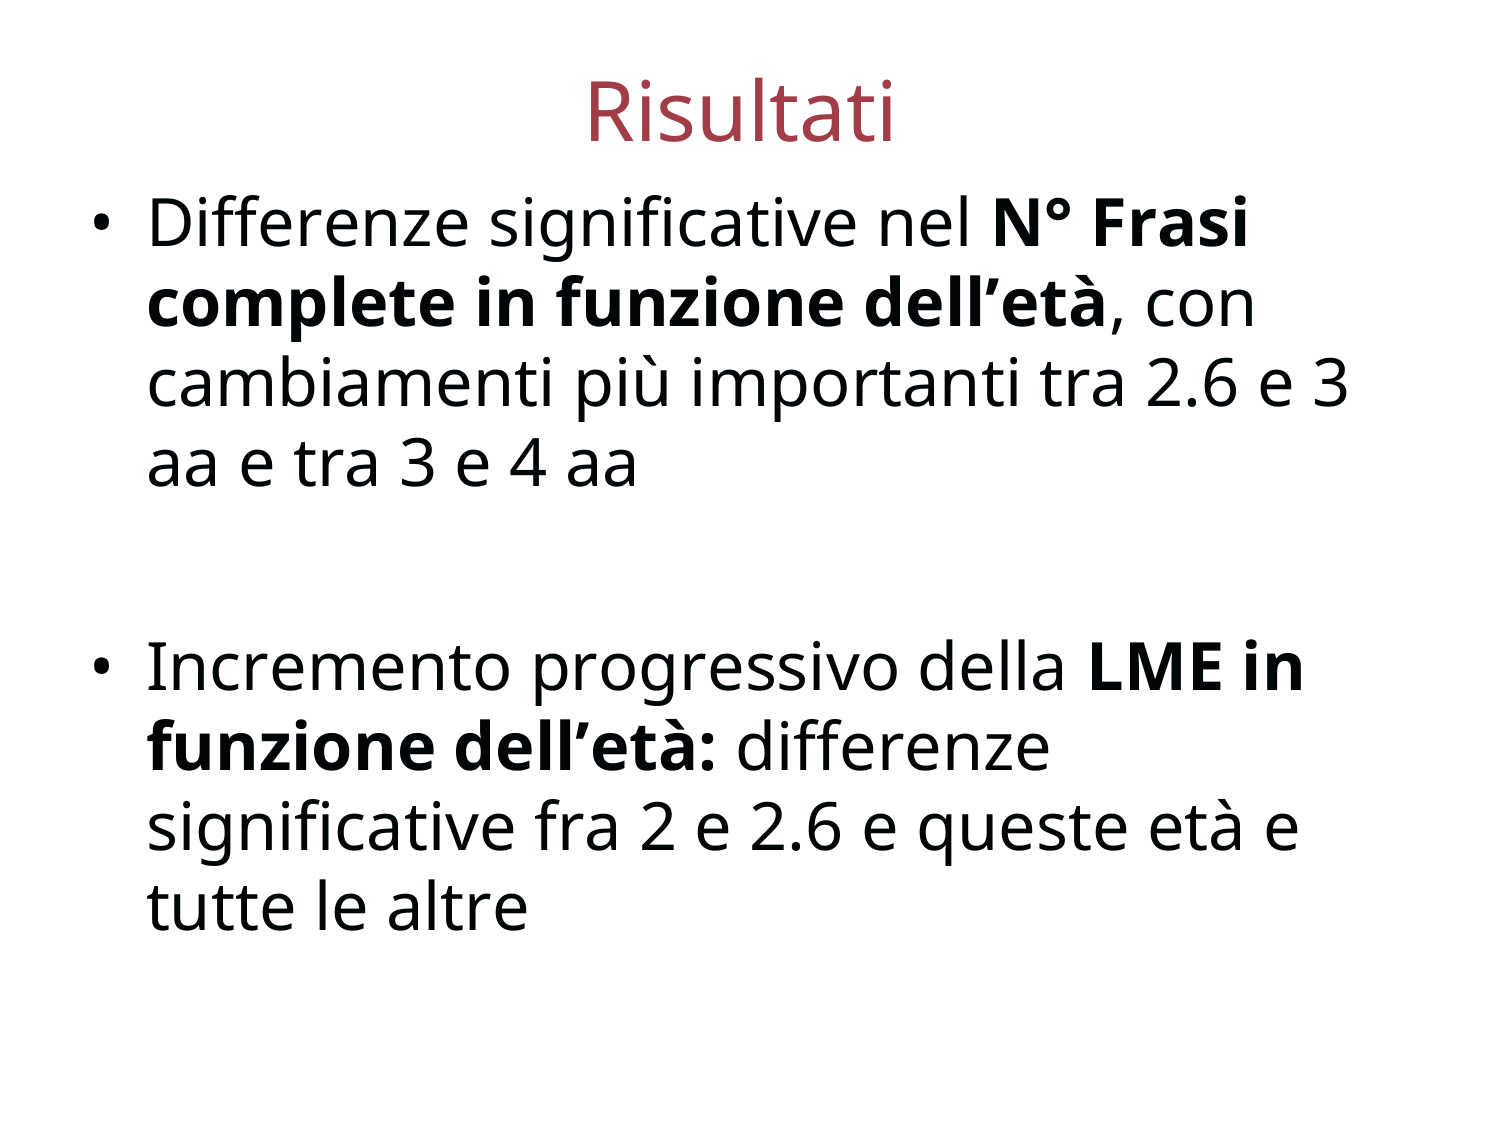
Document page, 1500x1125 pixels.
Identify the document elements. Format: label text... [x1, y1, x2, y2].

title Risultati [64, 42, 1418, 174]
list Differenze significative nel N° Frasi complete in funzione dell’età, con cambiamenti più importanti tra 2.6 e 3 aa e tra 3 e 4 aa Incremento progressivo della LME in funzione dell’età: differenze significative fra 2 e 2.6 e queste età e tutte le altre [75, 172, 1426, 994]
